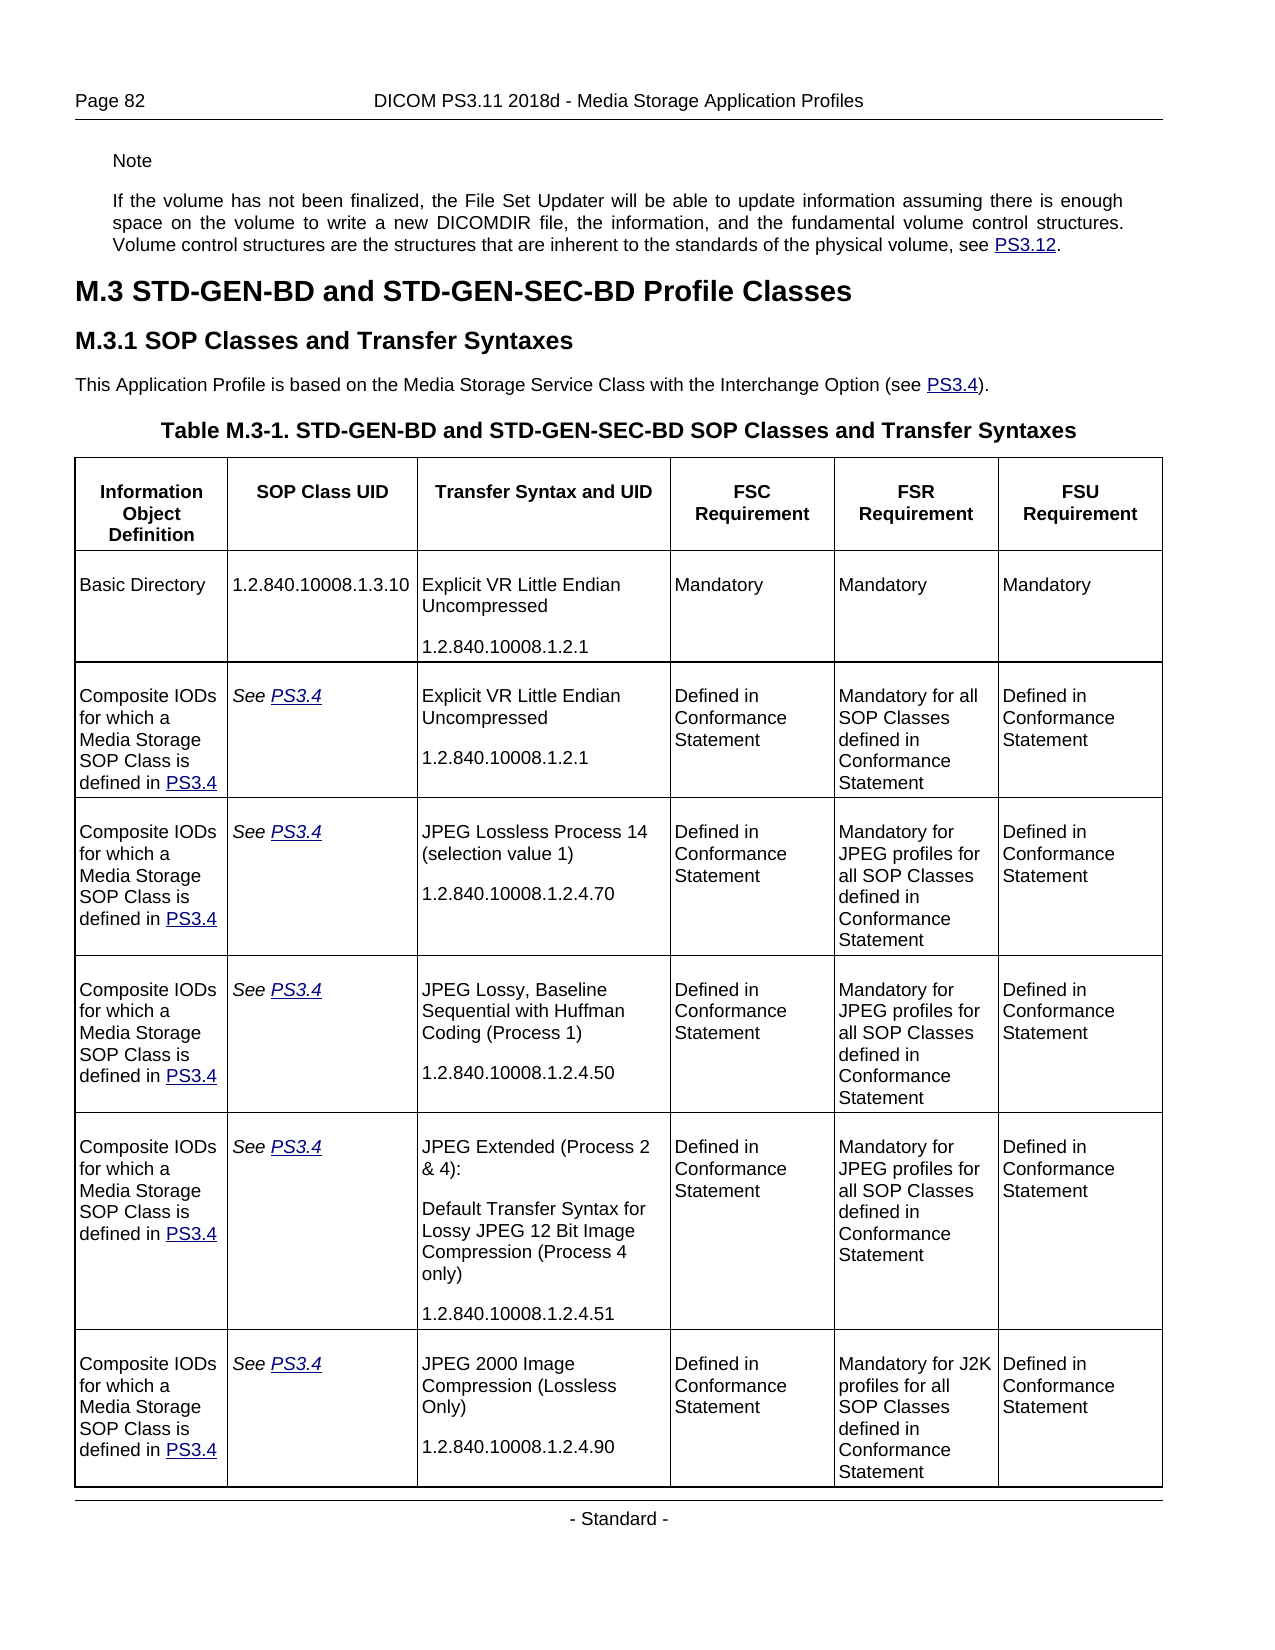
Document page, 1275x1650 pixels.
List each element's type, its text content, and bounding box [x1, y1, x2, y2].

table_cell Composite IODs for which a Media Storage SOP Class is defined in PS3.4 [76, 663, 227, 797]
table_cell Mandatory for JPEG profiles for all SOP Classes defined in Conformance Statement [835, 956, 998, 1112]
table_cell Defined in Conformance Statement [671, 663, 834, 797]
table_cell Explicit VR Little Endian Uncompressed 1.2.840.10008.1.2.1 [418, 663, 670, 797]
table_cell Mandatory for JPEG profiles for all SOP Classes defined in Conformance Statement [835, 1113, 998, 1329]
table_cell Defined in Conformance Statement [671, 956, 834, 1112]
text Table M.3-1. STD-GEN-BD and STD-GEN-SEC-BD SOP Classes and Transfer Syntaxes [75, 418, 1162, 443]
table_cell Defined in Conformance Statement [671, 1113, 834, 1329]
table_header FSR Requirement [835, 458, 998, 550]
table_cell JPEG Extended (Process 2 & 4): Default Transfer Syntax for Lossy JPEG 12 Bit Image Compression (Process 4 only) 1.2.840.10008.1.2.4.51 [418, 1113, 670, 1329]
table_cell Composite IODs for which a Media Storage SOP Class is defined in PS3.4 [76, 956, 227, 1112]
table_cell See PS3.4 [228, 956, 417, 1112]
table_cell Mandatory [835, 551, 998, 661]
text This Application Profile is based on the Media Storage Service Class with the Interchange Option (see PS3.4). [75, 373, 1162, 395]
text M.3.1 SOP Classes and Transfer Syntaxes [75, 326, 1162, 355]
table_cell Defined in Conformance Statement [999, 1113, 1162, 1329]
table_cell Defined in Conformance Statement [999, 956, 1162, 1112]
table_cell Mandatory for J2K profiles for all SOP Classes defined in Conformance Statement [835, 1330, 998, 1486]
table_cell 1.2.840.10008.1.3.10 [228, 551, 417, 661]
text Note [112, 150, 1125, 172]
table_cell Composite IODs for which a Media Storage SOP Class is defined in PS3.4 [76, 1330, 227, 1486]
table_cell Defined in Conformance Statement [999, 1330, 1162, 1486]
table_cell Mandatory for all SOP Classes defined in Conformance Statement [835, 663, 998, 797]
table_cell Mandatory for JPEG profiles for all SOP Classes defined in Conformance Statement [835, 798, 998, 955]
table_cell Defined in Conformance Statement [999, 663, 1162, 797]
table_cell Basic Directory [76, 551, 227, 661]
table_cell See PS3.4 [228, 1113, 417, 1329]
table_header SOP Class UID [228, 458, 417, 550]
table_cell Mandatory [999, 551, 1162, 661]
text M.3 STD-GEN-BD and STD-GEN-SEC-BD Profile Classes [75, 274, 1162, 307]
table_cell Composite IODs for which a Media Storage SOP Class is defined in PS3.4 [76, 798, 227, 955]
text If the volume has not been finalized, the File Set Updater will be able to update information assuming there is enough space on the volume to write a new DICOMDIR file, the information, and the fundamental volume control structures. Volume control structures are the structures that are inherent to the standards of the physical volume, see PS3.12. [112, 190, 1125, 255]
table_header FSC Requirement [671, 458, 834, 550]
table_header FSU Requirement [999, 458, 1162, 550]
table_cell JPEG Lossy, Baseline Sequential with Huffman Coding (Process 1) 1.2.840.10008.1.2.4.50 [418, 956, 670, 1112]
table_cell Mandatory [671, 551, 834, 661]
table_cell See PS3.4 [228, 798, 417, 955]
table_cell Explicit VR Little Endian Uncompressed 1.2.840.10008.1.2.1 [418, 551, 670, 661]
table_cell JPEG Lossless Process 14 (selection value 1) 1.2.840.10008.1.2.4.70 [418, 798, 670, 955]
table_cell Defined in Conformance Statement [671, 798, 834, 955]
table_cell See PS3.4 [228, 663, 417, 797]
table_header Transfer Syntax and UID [418, 458, 670, 550]
table_cell See PS3.4 [228, 1330, 417, 1486]
table_cell Composite IODs for which a Media Storage SOP Class is defined in PS3.4 [76, 1113, 227, 1329]
table_cell Defined in Conformance Statement [999, 798, 1162, 955]
table_cell JPEG 2000 Image Compression (Lossless Only) 1.2.840.10008.1.2.4.90 [418, 1330, 670, 1486]
table_cell Defined in Conformance Statement [671, 1330, 834, 1486]
table_header Information Object Definition [76, 458, 227, 550]
